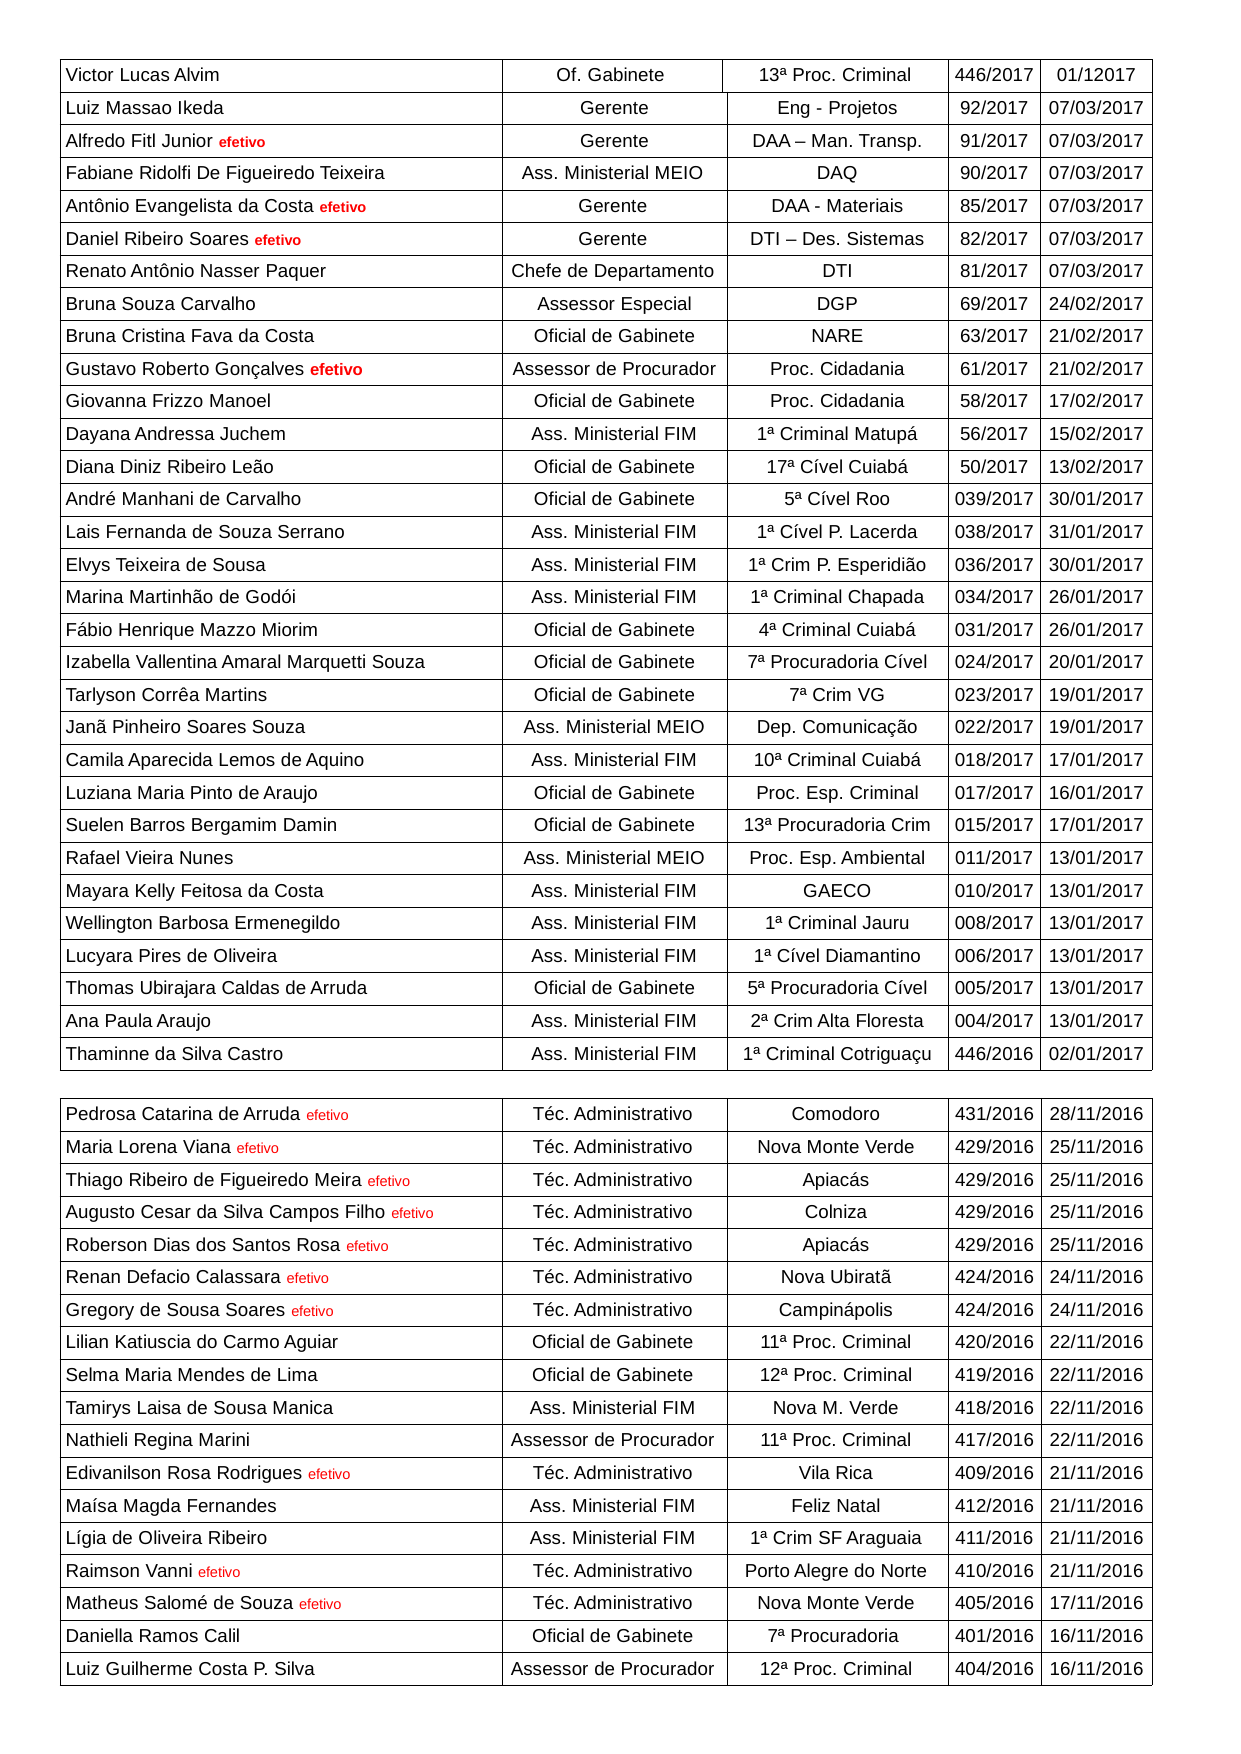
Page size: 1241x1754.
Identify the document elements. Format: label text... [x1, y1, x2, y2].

table_cell Gregory de Sousa Soares efetivo [61, 1295, 502, 1326]
table_cell 4ª Criminal Cuiabá [728, 614, 948, 646]
table_cell 07/03/2017 [1041, 191, 1152, 222]
table_cell 7ª Procuradoria [728, 1621, 948, 1652]
table_cell 85/2017 [949, 191, 1040, 222]
table_header 28/11/2016 [1042, 1099, 1152, 1131]
table_cell Lígia de Oliveira Ribeiro [61, 1523, 502, 1554]
table_cell 07/03/2017 [1041, 125, 1152, 157]
table_cell 26/01/2017 [1041, 614, 1152, 646]
table_cell Izabella Vallentina Amaral Marquetti Souza [61, 647, 502, 678]
table_cell Proc. Cidadania [728, 354, 948, 385]
table_cell Luiz Massao Ikeda [61, 93, 502, 124]
table_cell Lilian Katiuscia do Carmo Aguiar [61, 1327, 502, 1359]
table_cell Tamirys Laisa de Sousa Manica [61, 1392, 502, 1424]
table_cell Matheus Salomé de Souza efetivo [61, 1588, 502, 1619]
table_cell Edivanilson Rosa Rodrigues efetivo [61, 1458, 502, 1489]
table_cell 446/2016 [949, 1038, 1040, 1070]
table_cell 56/2017 [949, 419, 1040, 450]
table_cell 02/01/2017 [1041, 1038, 1152, 1070]
table_cell 22/11/2016 [1042, 1425, 1152, 1457]
table_cell Alfredo Fitl Junior efetivo [61, 125, 502, 157]
table_cell 19/01/2017 [1041, 680, 1152, 711]
table_cell DAA - Materiais [728, 191, 948, 222]
table_cell Roberson Dias dos Santos Rosa efetivo [61, 1229, 502, 1261]
table_cell 21/11/2016 [1042, 1555, 1152, 1587]
table_cell 69/2017 [949, 288, 1040, 320]
table_cell Oficial de Gabinete [503, 1360, 727, 1391]
table_cell 2ª Crim Alta Floresta [728, 1006, 948, 1037]
table_cell 429/2016 [949, 1132, 1041, 1163]
table_cell 22/11/2016 [1042, 1392, 1152, 1424]
table_cell Nova Ubiratã [728, 1262, 948, 1293]
table_cell Ass. Ministerial FIM [503, 1038, 727, 1070]
table_header Comodoro [728, 1099, 948, 1131]
table_cell Thiago Ribeiro de Figueiredo Meira efetivo [61, 1164, 502, 1196]
table_cell 401/2016 [949, 1621, 1041, 1652]
table_cell 411/2016 [949, 1523, 1041, 1554]
table_cell 008/2017 [949, 908, 1040, 939]
table_cell Mayara Kelly Feitosa da Costa [61, 875, 502, 907]
table_cell 006/2017 [949, 940, 1040, 972]
table_cell 21/11/2016 [1042, 1458, 1152, 1489]
table_cell 24/11/2016 [1042, 1295, 1152, 1326]
table_cell Oficial de Gabinete [503, 973, 727, 1004]
table_cell 25/11/2016 [1042, 1229, 1152, 1261]
table_cell Oficial de Gabinete [503, 777, 727, 809]
table_cell Chefe de Departamento [503, 256, 727, 287]
table_cell Ass. Ministerial MEIO [503, 712, 727, 744]
table_cell 418/2016 [949, 1392, 1041, 1424]
table_cell DTI – Des. Sistemas [728, 223, 948, 255]
table_cell Bruna Souza Carvalho [61, 288, 502, 320]
table_cell Ass. Ministerial FIM [503, 1523, 727, 1554]
table_cell DAQ [728, 158, 948, 189]
table_cell DGP [728, 288, 948, 320]
table_cell Ass. Ministerial MEIO [503, 158, 727, 189]
table_cell Ass. Ministerial FIM [503, 1392, 727, 1424]
table_cell 26/01/2017 [1041, 582, 1152, 613]
table_cell Ana Paula Araujo [61, 1006, 502, 1037]
table_cell Selma Maria Mendes de Lima [61, 1360, 502, 1391]
table_cell 25/11/2016 [1042, 1164, 1152, 1196]
table_cell Rafael Vieira Nunes [61, 843, 502, 874]
table_cell 90/2017 [949, 158, 1040, 189]
table_cell Assessor de Procurador [503, 1425, 727, 1457]
table_header 01/12017 [1041, 60, 1152, 92]
table_cell 25/11/2016 [1042, 1132, 1152, 1163]
table_cell 1ª Criminal Matupá [728, 419, 948, 450]
table_cell Ass. Ministerial FIM [503, 875, 727, 907]
table_cell 17/01/2017 [1041, 745, 1152, 776]
table_cell Ass. Ministerial FIM [503, 908, 727, 939]
table_cell Ass. Ministerial MEIO [503, 843, 727, 874]
table_cell Fabiane Ridolfi De Figueiredo Teixeira [61, 158, 502, 189]
table_cell 24/11/2016 [1042, 1262, 1152, 1293]
table_header Victor Lucas Alvim [61, 60, 502, 92]
table_cell Luiz Guilherme Costa P. Silva [61, 1653, 502, 1685]
table_cell Luziana Maria Pinto de Araujo [61, 777, 502, 809]
table_cell 11ª Proc. Criminal [728, 1425, 948, 1457]
table_cell 21/11/2016 [1042, 1490, 1152, 1522]
table_header Pedrosa Catarina de Arruda efetivo [61, 1099, 502, 1131]
table_cell 58/2017 [949, 386, 1040, 418]
table_cell 5ª Cível Roo [728, 484, 948, 516]
table_cell 91/2017 [949, 125, 1040, 157]
table_cell 405/2016 [949, 1588, 1041, 1619]
table_cell 13/01/2017 [1041, 875, 1152, 907]
table_cell Nathieli Regina Marini [61, 1425, 502, 1457]
table_cell 30/01/2017 [1041, 549, 1152, 581]
table_cell Oficial de Gabinete [503, 810, 727, 842]
table_header Téc. Administrativo [503, 1099, 727, 1131]
table_cell 038/2017 [949, 517, 1040, 548]
table_cell Eng - Projetos [728, 93, 948, 124]
table_cell Téc. Administrativo [503, 1262, 727, 1293]
table_cell DTI [728, 256, 948, 287]
table_cell 13/02/2017 [1041, 451, 1152, 483]
table_cell 5ª Procuradoria Cível [728, 973, 948, 1004]
table_cell 004/2017 [949, 1006, 1040, 1037]
table_cell 07/03/2017 [1041, 158, 1152, 189]
table_cell 1ª Crim SF Araguaia [728, 1523, 948, 1554]
table_cell 1ª Cível P. Lacerda [728, 517, 948, 548]
table_cell 410/2016 [949, 1555, 1041, 1587]
table_cell 63/2017 [949, 321, 1040, 352]
table_cell Proc. Esp. Criminal [728, 777, 948, 809]
table_cell Vila Rica [728, 1458, 948, 1489]
table_cell 16/11/2016 [1042, 1621, 1152, 1652]
table_cell Téc. Administrativo [503, 1458, 727, 1489]
table_cell Téc. Administrativo [503, 1229, 727, 1261]
table_cell Assessor de Procurador [503, 354, 727, 385]
table_cell Téc. Administrativo [503, 1295, 727, 1326]
table_header Of. Gabinete [503, 60, 722, 92]
table_cell 11ª Proc. Criminal [728, 1327, 948, 1359]
table_cell 409/2016 [949, 1458, 1041, 1489]
table_cell 417/2016 [949, 1425, 1041, 1457]
table_cell 61/2017 [949, 354, 1040, 385]
table_cell Giovanna Frizzo Manoel [61, 386, 502, 418]
table_cell Nova Monte Verde [728, 1588, 948, 1619]
table_cell 024/2017 [949, 647, 1040, 678]
table_cell 023/2017 [949, 680, 1040, 711]
table_cell 21/11/2016 [1042, 1523, 1152, 1554]
table_cell 17ª Cível Cuiabá [728, 451, 948, 483]
table_cell Lucyara Pires de Oliveira [61, 940, 502, 972]
table_cell 424/2016 [949, 1262, 1041, 1293]
table_cell 25/11/2016 [1042, 1197, 1152, 1228]
table_cell Antônio Evangelista da Costa efetivo [61, 191, 502, 222]
table_cell DAA – Man. Transp. [728, 125, 948, 157]
table_cell 420/2016 [949, 1327, 1041, 1359]
table_cell 16/01/2017 [1041, 777, 1152, 809]
table_cell Daniel Ribeiro Soares efetivo [61, 223, 502, 255]
table_cell Gerente [503, 223, 727, 255]
table_cell Ass. Ministerial FIM [503, 940, 727, 972]
table_cell Oficial de Gabinete [503, 614, 727, 646]
table_cell Fábio Henrique Mazzo Miorim [61, 614, 502, 646]
table_cell 31/01/2017 [1041, 517, 1152, 548]
table_cell 30/01/2017 [1041, 484, 1152, 516]
table_cell 1ª Crim P. Esperidião [728, 549, 948, 581]
table_cell Dayana Andressa Juchem [61, 419, 502, 450]
table_cell 031/2017 [949, 614, 1040, 646]
table_cell Augusto Cesar da Silva Campos Filho efetivo [61, 1197, 502, 1228]
table_cell Wellington Barbosa Ermenegildo [61, 908, 502, 939]
table_cell Gerente [503, 93, 727, 124]
table_cell 07/03/2017 [1041, 93, 1152, 124]
table_cell 005/2017 [949, 973, 1040, 1004]
table_cell 039/2017 [949, 484, 1040, 516]
table_cell 412/2016 [949, 1490, 1041, 1522]
table_cell Porto Alegre do Norte [728, 1555, 948, 1587]
table_cell Camila Aparecida Lemos de Aquino [61, 745, 502, 776]
table_cell Téc. Administrativo [503, 1132, 727, 1163]
table_cell 10ª Criminal Cuiabá [728, 745, 948, 776]
table_cell Lais Fernanda de Souza Serrano [61, 517, 502, 548]
table_cell Oficial de Gabinete [503, 484, 727, 516]
table_cell 1ª Criminal Jauru [728, 908, 948, 939]
table_cell Colniza [728, 1197, 948, 1228]
table_cell 07/03/2017 [1041, 256, 1152, 287]
table_cell Apiacás [728, 1164, 948, 1196]
table_cell 7ª Procuradoria Cível [728, 647, 948, 678]
table_cell Marina Martinhão de Godói [61, 582, 502, 613]
table_cell Téc. Administrativo [503, 1197, 727, 1228]
table_cell Assessor Especial [503, 288, 727, 320]
table_cell 13/01/2017 [1041, 1006, 1152, 1037]
table_cell 429/2016 [949, 1229, 1041, 1261]
table_cell 018/2017 [949, 745, 1040, 776]
table_cell 429/2016 [949, 1164, 1041, 1196]
table_cell Oficial de Gabinete [503, 680, 727, 711]
table_cell Renato Antônio Nasser Paquer [61, 256, 502, 287]
table_cell NARE [728, 321, 948, 352]
table_cell 13/01/2017 [1041, 843, 1152, 874]
table_cell Proc. Esp. Ambiental [728, 843, 948, 874]
table_cell Oficial de Gabinete [503, 386, 727, 418]
table_cell Maria Lorena Viana efetivo [61, 1132, 502, 1163]
table_cell Ass. Ministerial FIM [503, 745, 727, 776]
table_cell 424/2016 [949, 1295, 1041, 1326]
table_cell Bruna Cristina Fava da Costa [61, 321, 502, 352]
table_cell Ass. Ministerial FIM [503, 549, 727, 581]
table_cell 13/01/2017 [1041, 940, 1152, 972]
table_cell 17/11/2016 [1042, 1588, 1152, 1619]
table_header 446/2017 [949, 60, 1040, 92]
table_cell GAECO [728, 875, 948, 907]
table_cell Téc. Administrativo [503, 1555, 727, 1587]
table_cell Nova M. Verde [728, 1392, 948, 1424]
table_cell 82/2017 [949, 223, 1040, 255]
table_cell Suelen Barros Bergamim Damin [61, 810, 502, 842]
table_cell 1ª Criminal Chapada [728, 582, 948, 613]
table_cell 12ª Proc. Criminal [728, 1360, 948, 1391]
table_cell Oficial de Gabinete [503, 1327, 727, 1359]
table_cell 21/02/2017 [1041, 354, 1152, 385]
table_cell 21/02/2017 [1041, 321, 1152, 352]
table_cell 429/2016 [949, 1197, 1041, 1228]
table_cell Feliz Natal [728, 1490, 948, 1522]
table_cell Ass. Ministerial FIM [503, 1490, 727, 1522]
table_cell Tarlyson Corrêa Martins [61, 680, 502, 711]
table_cell 07/03/2017 [1041, 223, 1152, 255]
table_cell 419/2016 [949, 1360, 1041, 1391]
table_cell Dep. Comunicação [728, 712, 948, 744]
table_cell 13/01/2017 [1041, 973, 1152, 1004]
table_cell Gustavo Roberto Gonçalves efetivo [61, 354, 502, 385]
table_cell Campinápolis [728, 1295, 948, 1326]
table_cell Téc. Administrativo [503, 1588, 727, 1619]
table_header 13ª Proc. Criminal [723, 60, 948, 92]
table_cell André Manhani de Carvalho [61, 484, 502, 516]
table_cell 7ª Crim VG [728, 680, 948, 711]
table_cell Téc. Administrativo [503, 1164, 727, 1196]
table_cell 20/01/2017 [1041, 647, 1152, 678]
table_cell 011/2017 [949, 843, 1040, 874]
table_cell 036/2017 [949, 549, 1040, 581]
table_cell 404/2016 [949, 1653, 1041, 1685]
table_cell Proc. Cidadania [728, 386, 948, 418]
table_cell Nova Monte Verde [728, 1132, 948, 1163]
table_cell 17/02/2017 [1041, 386, 1152, 418]
table_cell Daniella Ramos Calil [61, 1621, 502, 1652]
table_cell Oficial de Gabinete [503, 1621, 727, 1652]
table_cell Janã Pinheiro Soares Souza [61, 712, 502, 744]
table_header 431/2016 [949, 1099, 1041, 1131]
table_cell 034/2017 [949, 582, 1040, 613]
table_cell 22/11/2016 [1042, 1360, 1152, 1391]
table_cell Ass. Ministerial FIM [503, 582, 727, 613]
table_cell Elvys Teixeira de Sousa [61, 549, 502, 581]
table_cell 015/2017 [949, 810, 1040, 842]
table_cell 017/2017 [949, 777, 1040, 809]
table_cell 92/2017 [949, 93, 1040, 124]
table_cell 12ª Proc. Criminal [728, 1653, 948, 1685]
table_cell Oficial de Gabinete [503, 647, 727, 678]
table_cell 13ª Procuradoria Crim [728, 810, 948, 842]
table_cell Renan Defacio Calassara efetivo [61, 1262, 502, 1293]
table_cell 1ª Criminal Cotriguaçu [728, 1038, 948, 1070]
table_cell 50/2017 [949, 451, 1040, 483]
table_cell 022/2017 [949, 712, 1040, 744]
table_cell 1ª Cível Diamantino [728, 940, 948, 972]
table_cell 19/01/2017 [1041, 712, 1152, 744]
table_cell 16/11/2016 [1042, 1653, 1152, 1685]
table_cell Maísa Magda Fernandes [61, 1490, 502, 1522]
table_cell Diana Diniz Ribeiro Leão [61, 451, 502, 483]
table_cell Raimson Vanni efetivo [61, 1555, 502, 1587]
table_cell 13/01/2017 [1041, 908, 1152, 939]
table_cell Gerente [503, 191, 727, 222]
table_cell 81/2017 [949, 256, 1040, 287]
table_cell 17/01/2017 [1041, 810, 1152, 842]
table_cell 22/11/2016 [1042, 1327, 1152, 1359]
table_cell 010/2017 [949, 875, 1040, 907]
table_cell Apiacás [728, 1229, 948, 1261]
table_cell 24/02/2017 [1041, 288, 1152, 320]
table_cell Gerente [503, 125, 727, 157]
table_cell Ass. Ministerial FIM [503, 517, 727, 548]
table_cell Ass. Ministerial FIM [503, 1006, 727, 1037]
table_cell Ass. Ministerial FIM [503, 419, 727, 450]
table_cell Thomas Ubirajara Caldas de Arruda [61, 973, 502, 1004]
table_cell 15/02/2017 [1041, 419, 1152, 450]
table_cell Oficial de Gabinete [503, 451, 727, 483]
table_cell Thaminne da Silva Castro [61, 1038, 502, 1070]
table_cell Assessor de Procurador [503, 1653, 727, 1685]
table_cell Oficial de Gabinete [503, 321, 727, 352]
